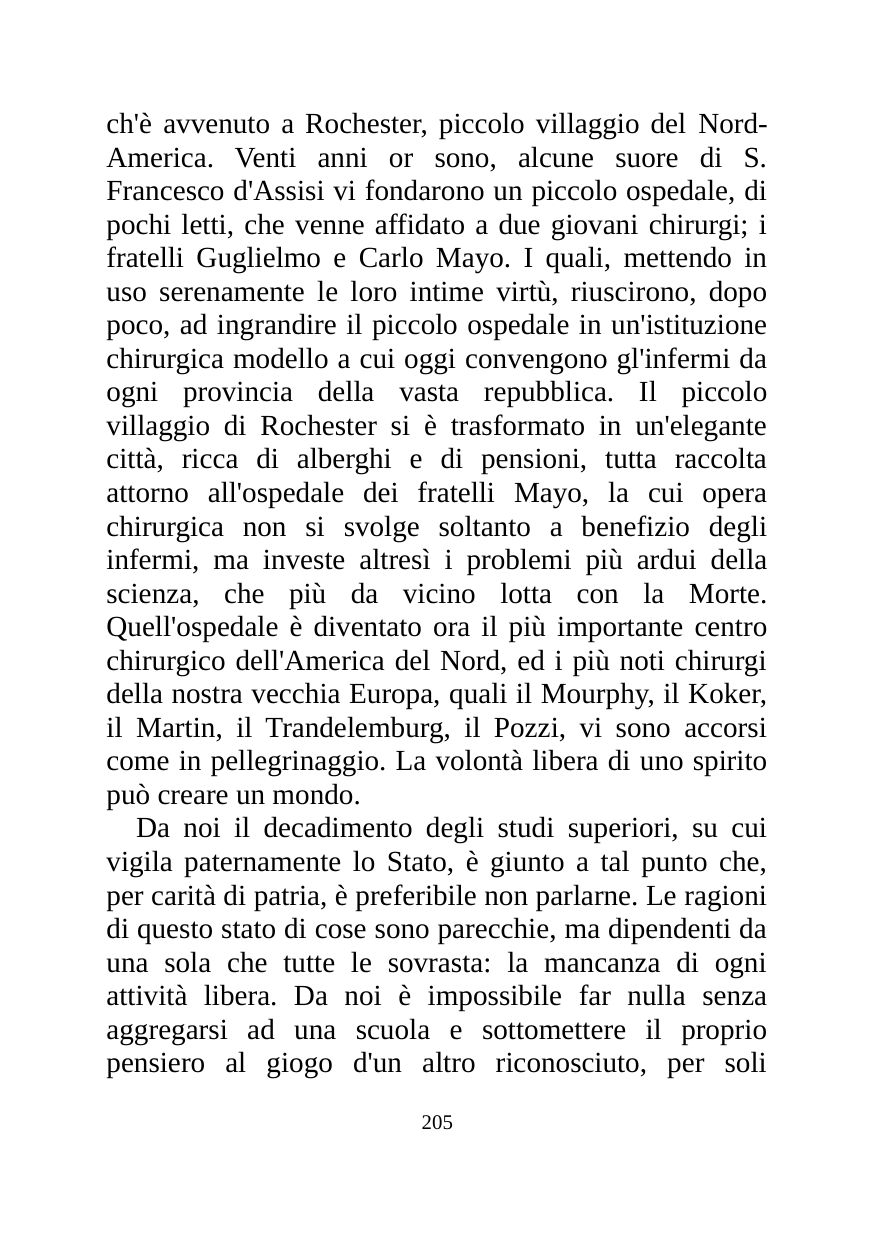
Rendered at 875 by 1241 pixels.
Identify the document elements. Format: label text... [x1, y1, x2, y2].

text ch'è avvenuto a Rochester, piccolo villaggio del Nord-America. Venti anni or sono, alcune suore di S. Francesco d'Assisi vi fondarono un piccolo ospedale, di pochi letti, che venne affidato a due giovani chirurgi; i fratelli Guglielmo e Carlo Mayo. I quali, mettendo in uso serenamente le loro intime virtù, riuscirono, dopo poco, ad ingrandire il piccolo ospedale in un'istituzione chirurgica modello a cui oggi convengono gl'infermi da ogni provincia della vasta repubblica. Il piccolo villaggio di Rochester si è trasformato in un'elegante città, ricca di alberghi e di pensioni, tutta raccolta attorno all'ospedale dei fratelli Mayo, la cui opera chirurgica non si svolge soltanto a benefizio degli infermi, ma investe altresì i problemi più ardui della scienza, che più da vicino lotta con la Morte. Quell'ospedale è diventato ora il più importante centro chirurgico dell'America del Nord, ed i più noti chirurgi della nostra vecchia Europa, quali il Mourphy, il Koker, il Martin, il Trandelemburg, il Pozzi, vi sono accorsi come in pellegrinaggio. La volontà libera di uno spirito può creare un mondo. [106, 106, 768, 811]
text Da noi il decadimento degli studi superiori, su cui vigila paternamente lo Stato, è giunto a tal punto che, per carità di patria, è preferibile non parlarne. Le ragioni di questo stato di cose sono parecchie, ma dipendenti da una sola che tutte le sovrasta: la mancanza di ogni attività libera. Da noi è impossibile far nulla senza aggregarsi ad una scuola e sottomettere il proprio pensiero al giogo d'un altro riconosciuto, per soli [106, 811, 768, 1079]
